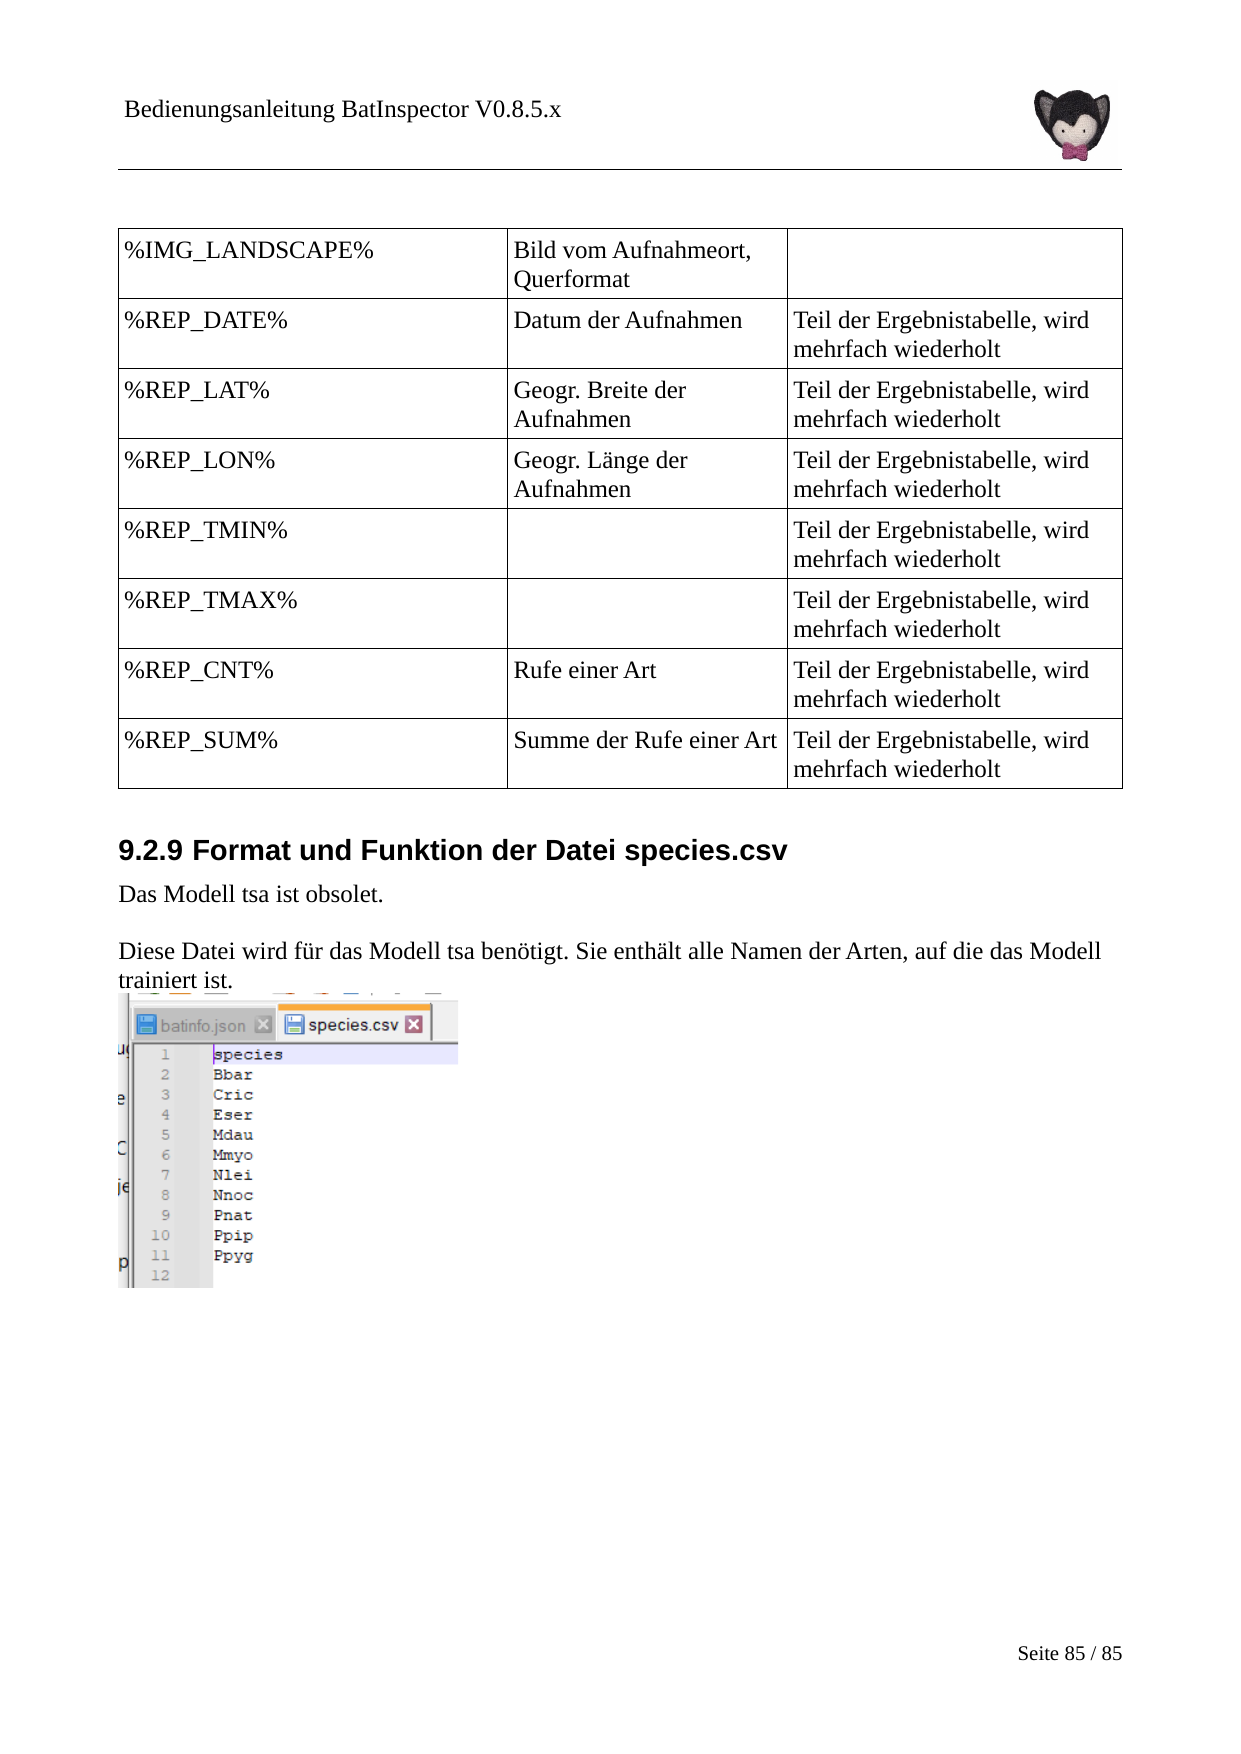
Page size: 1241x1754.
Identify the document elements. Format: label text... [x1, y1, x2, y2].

text Diese Datei wird für das Modell tsa benötigt. Sie enthält alle Namen der Arten, auf die das Modell trainiert ist. [118, 936, 1122, 994]
table_cell Geogr. Länge der Aufnahmen [508, 439, 787, 508]
text Das Modell tsa ist obsolet. [118, 879, 1122, 907]
table_cell Teil der Ergebnistabelle, wird mehrfach wiederholt [788, 369, 1122, 438]
table_cell [788, 229, 1122, 298]
table_cell %REP_LAT% [119, 369, 507, 438]
picture [1030, 80, 1119, 169]
table_cell %REP_DATE% [119, 299, 507, 368]
table_cell Summe der Rufe einer Art [508, 719, 787, 788]
table_cell Rufe einer Art [508, 649, 787, 718]
table_cell %REP_TMAX% [119, 579, 507, 648]
table_cell Teil der Ergebnistabelle, wird mehrfach wiederholt [788, 719, 1122, 788]
table_cell [508, 579, 787, 648]
table_cell Datum der Aufnahmen [508, 299, 787, 368]
table_cell %REP_LON% [119, 439, 507, 508]
table_cell Teil der Ergebnistabelle, wird mehrfach wiederholt [788, 579, 1122, 648]
subtitle Format und Funktion der Datei species.csv [118, 833, 1122, 866]
table_cell Teil der Ergebnistabelle, wird mehrfach wiederholt [788, 299, 1122, 368]
table_cell %REP_TMIN% [119, 509, 507, 578]
table_cell Teil der Ergebnistabelle, wird mehrfach wiederholt [788, 439, 1122, 508]
table_cell %REP_CNT% [119, 649, 507, 718]
table_cell Teil der Ergebnistabelle, wird mehrfach wiederholt [788, 649, 1122, 718]
table_cell Teil der Ergebnistabelle, wird mehrfach wiederholt [788, 509, 1122, 578]
table_cell Bild vom Aufnahmeort, Querformat [508, 229, 787, 298]
table_cell %IMG_LANDSCAPE% [119, 229, 507, 298]
table_cell [508, 509, 787, 578]
picture [118, 993, 459, 1288]
table_cell %REP_SUM% [119, 719, 507, 788]
table_cell Geogr. Breite der Aufnahmen [508, 369, 787, 438]
